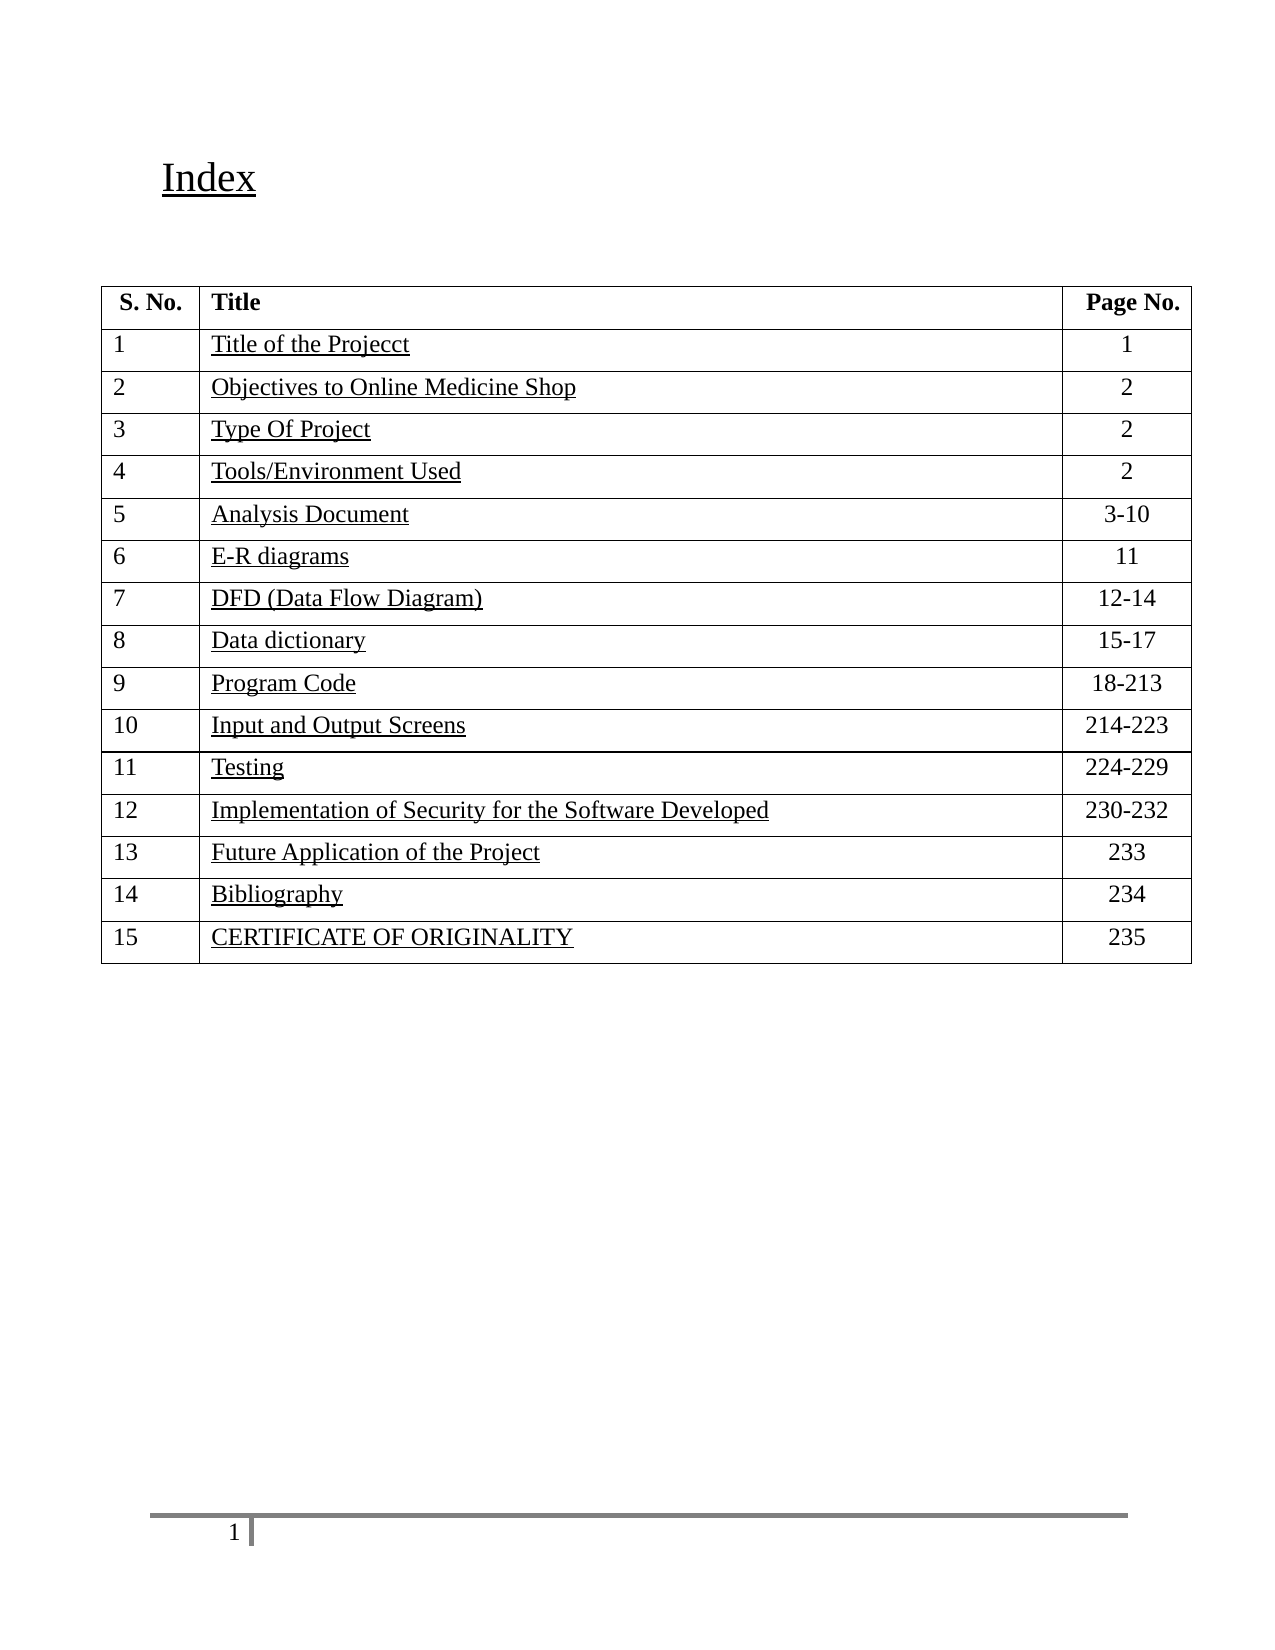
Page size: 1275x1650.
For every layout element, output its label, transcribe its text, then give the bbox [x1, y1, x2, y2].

table_cell 15 [102, 922, 199, 963]
table_cell 2 [1063, 372, 1191, 413]
table_cell 13 [102, 837, 199, 878]
table_cell Objectives to Online Medicine Shop [200, 372, 1062, 413]
table_cell 214-223 [1063, 710, 1191, 751]
table_cell Testing [200, 753, 1062, 794]
table_cell Implementation of Security for the Software Developed [200, 795, 1062, 836]
table_cell CERTIFICATE OF ORIGINALITY [200, 922, 1062, 963]
table_cell E-R diagrams [200, 541, 1062, 582]
table_cell 8 [102, 626, 199, 667]
table_cell 3-10 [1063, 499, 1191, 540]
table_cell 1 [102, 330, 199, 371]
text Index [161, 153, 1117, 201]
table_cell 10 [102, 710, 199, 751]
table_cell 3 [102, 414, 199, 455]
table_cell 18-213 [1063, 668, 1191, 709]
table_cell 235 [1063, 922, 1191, 963]
table_header S. No. [102, 287, 199, 328]
table_cell 1 [1063, 330, 1191, 371]
table_cell 2 [1063, 414, 1191, 455]
table_cell 12-14 [1063, 583, 1191, 624]
table_cell 11 [102, 753, 199, 794]
table_cell 6 [102, 541, 199, 582]
table_cell DFD (Data Flow Diagram) [200, 583, 1062, 624]
table_cell Input and Output Screens [200, 710, 1062, 751]
table_cell Data dictionary [200, 626, 1062, 667]
table_cell Tools/Environment Used [200, 456, 1062, 498]
table_cell 224-229 [1063, 753, 1191, 794]
table_cell Bibliography [200, 879, 1062, 921]
table_cell 230-232 [1063, 795, 1191, 836]
table_cell Analysis Document [200, 499, 1062, 540]
table_cell 4 [102, 456, 199, 498]
table_cell Program Code [200, 668, 1062, 709]
table_cell 2 [102, 372, 199, 413]
table_cell 5 [102, 499, 199, 540]
table_cell Type Of Project [200, 414, 1062, 455]
table_cell 11 [1063, 541, 1191, 582]
table_cell 2 [1063, 456, 1191, 498]
table_cell 233 [1063, 837, 1191, 878]
table_cell 14 [102, 879, 199, 921]
table_cell 234 [1063, 879, 1191, 921]
table_cell 12 [102, 795, 199, 836]
table_cell 9 [102, 668, 199, 709]
table_cell 7 [102, 583, 199, 624]
table_cell 15-17 [1063, 626, 1191, 667]
table_header Title [200, 287, 1062, 328]
table_header Page No. [1063, 287, 1191, 328]
table_cell Future Application of the Project [200, 837, 1062, 878]
table_cell Title of the Projecct [200, 330, 1062, 371]
